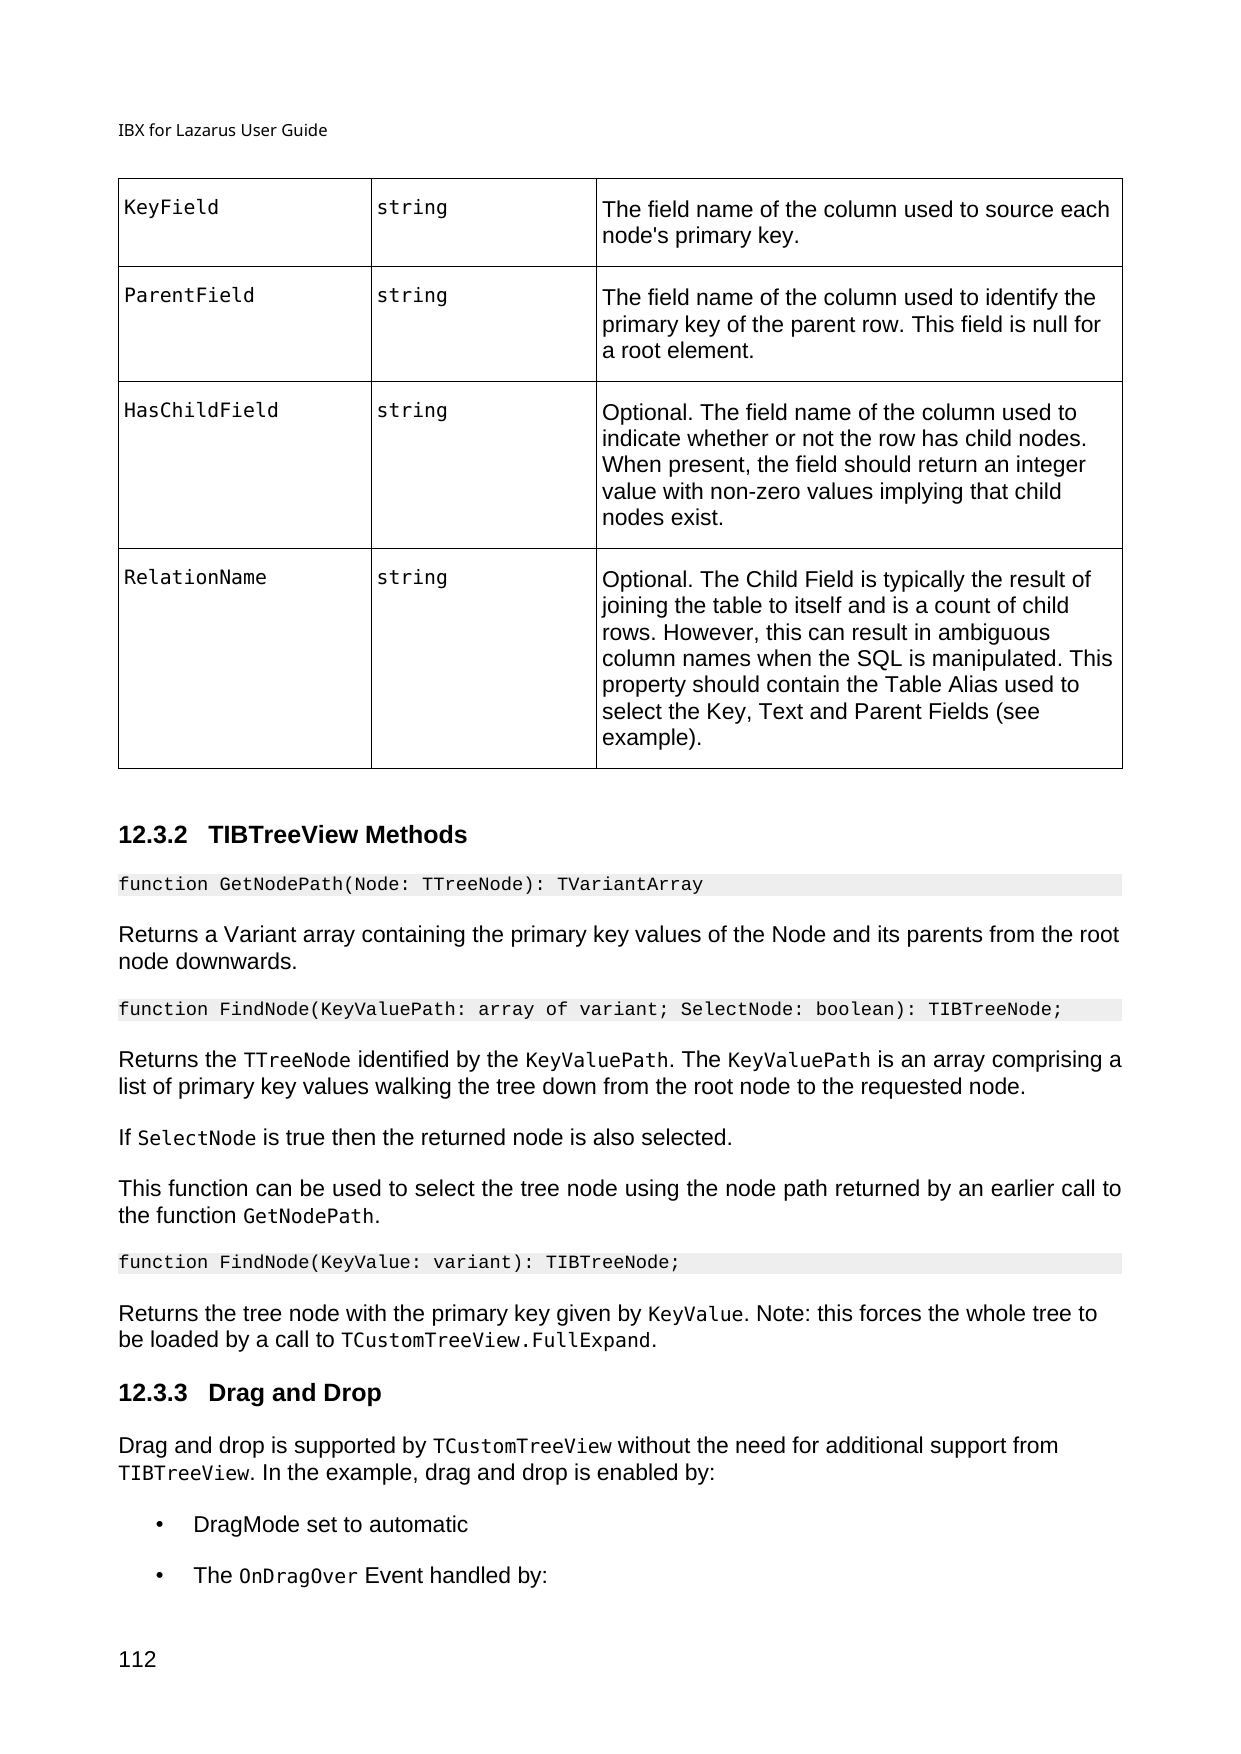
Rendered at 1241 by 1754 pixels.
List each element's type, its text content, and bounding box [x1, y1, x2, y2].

table_cell KeyField [119, 179, 371, 266]
subtitle TIBTreeView Methods [118, 820, 1122, 849]
subtitle Drag and Drop [118, 1378, 1122, 1407]
table_cell RelationName [119, 549, 371, 768]
list The OnDragOver Event handled by: [156, 1562, 1122, 1589]
table_cell The field name of the column used to identify the primary key of the parent row. This field is null for a root element. [597, 267, 1122, 381]
table_cell string [372, 549, 596, 768]
list DragMode set to automatic [156, 1511, 1122, 1537]
text Returns the tree node with the primary key given by KeyValue. Note: this forces the whole tree to be loaded by a call to TCustomTreeView.FullExpand. [118, 1300, 1122, 1352]
text This function can be used to select the tree node using the node path returned by an earlier call to the function GetNodePath. [118, 1175, 1122, 1228]
table_cell ParentField [119, 267, 371, 381]
text Drag and drop is supported by TCustomTreeView without the need for additional support from TIBTreeView. In the example, drag and drop is enabled by: [118, 1432, 1122, 1485]
table_cell HasChildField [119, 382, 371, 548]
text function GetNodePath(Node: TTreeNode): TVariantArray [118, 874, 1122, 896]
table_cell The field name of the column used to source each node's primary key. [597, 179, 1122, 266]
table_cell Optional. The Child Field is typically the result of joining the table to itself and is a count of child rows. However, this can result in ambiguous column names when the SQL is manipulated. This property should contain the Table Alias used to select the Key, Text and Parent Fields (see example). [597, 549, 1122, 768]
table_cell string [372, 267, 596, 381]
table_cell string [372, 179, 596, 266]
text Returns a Variant array containing the primary key values of the Node and its parents from the root node downwards. [118, 921, 1122, 974]
text function FindNode(KeyValue: variant): TIBTreeNode; [118, 1253, 1122, 1274]
text function FindNode(KeyValuePath: array of variant; SelectNode: boolean): TIBTreeNode; [118, 999, 1122, 1021]
text Returns the TTreeNode identified by the KeyValuePath. The KeyValuePath is an array comprising a list of primary key values walking the tree down from the root node to the requested node. [118, 1046, 1122, 1099]
text If SelectNode is true then the returned node is also selected. [118, 1124, 1122, 1150]
table_cell Optional. The field name of the column used to indicate whether or not the row has child nodes. When present, the field should return an integer value with non-zero values implying that child nodes exist. [597, 382, 1122, 548]
table_cell string [372, 382, 596, 548]
